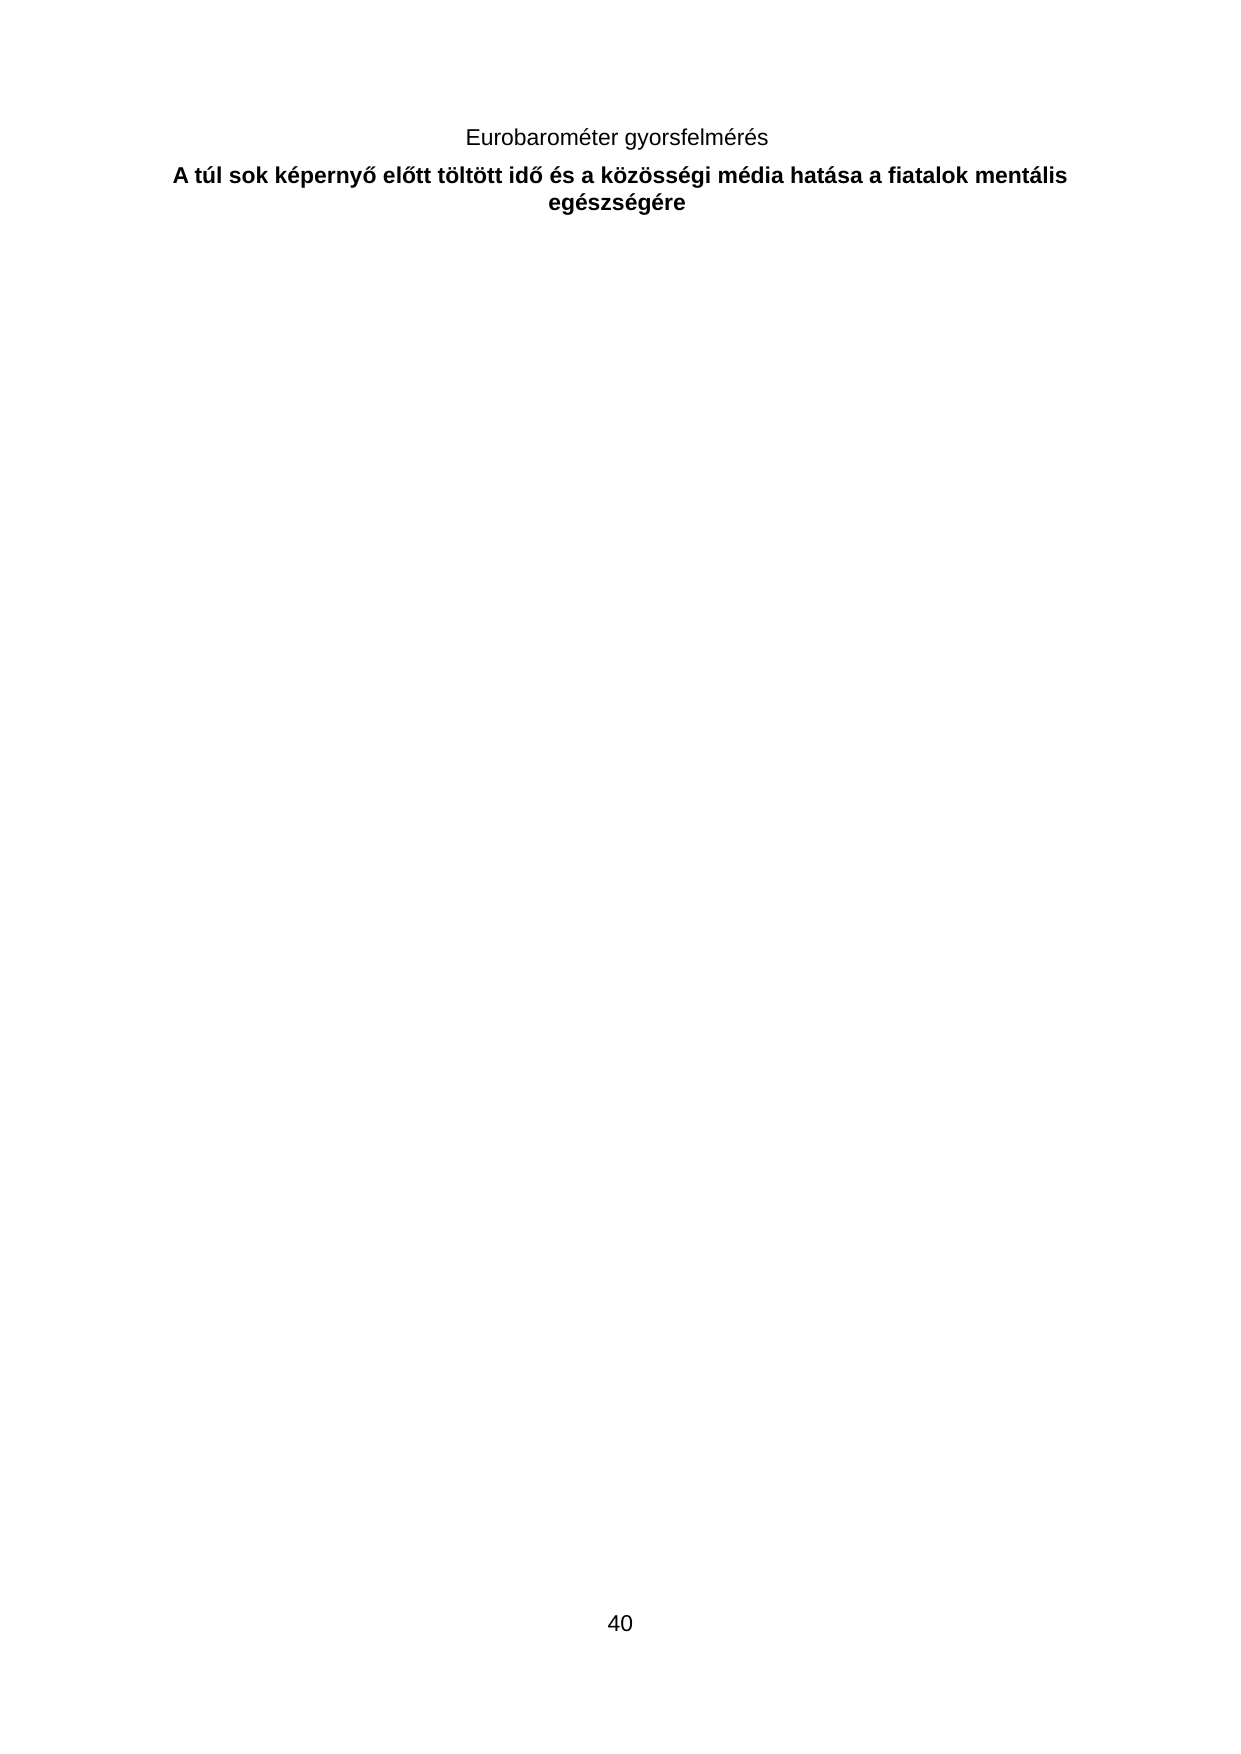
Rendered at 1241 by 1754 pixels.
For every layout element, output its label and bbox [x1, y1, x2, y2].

table_cell [366, 245, 489, 288]
table_cell [734, 245, 872, 288]
table_cell [995, 245, 1122, 288]
table_cell [235, 245, 366, 288]
table_cell [617, 245, 734, 288]
table_cell [872, 245, 994, 288]
table_cell [490, 245, 617, 288]
table_cell [118, 245, 235, 288]
